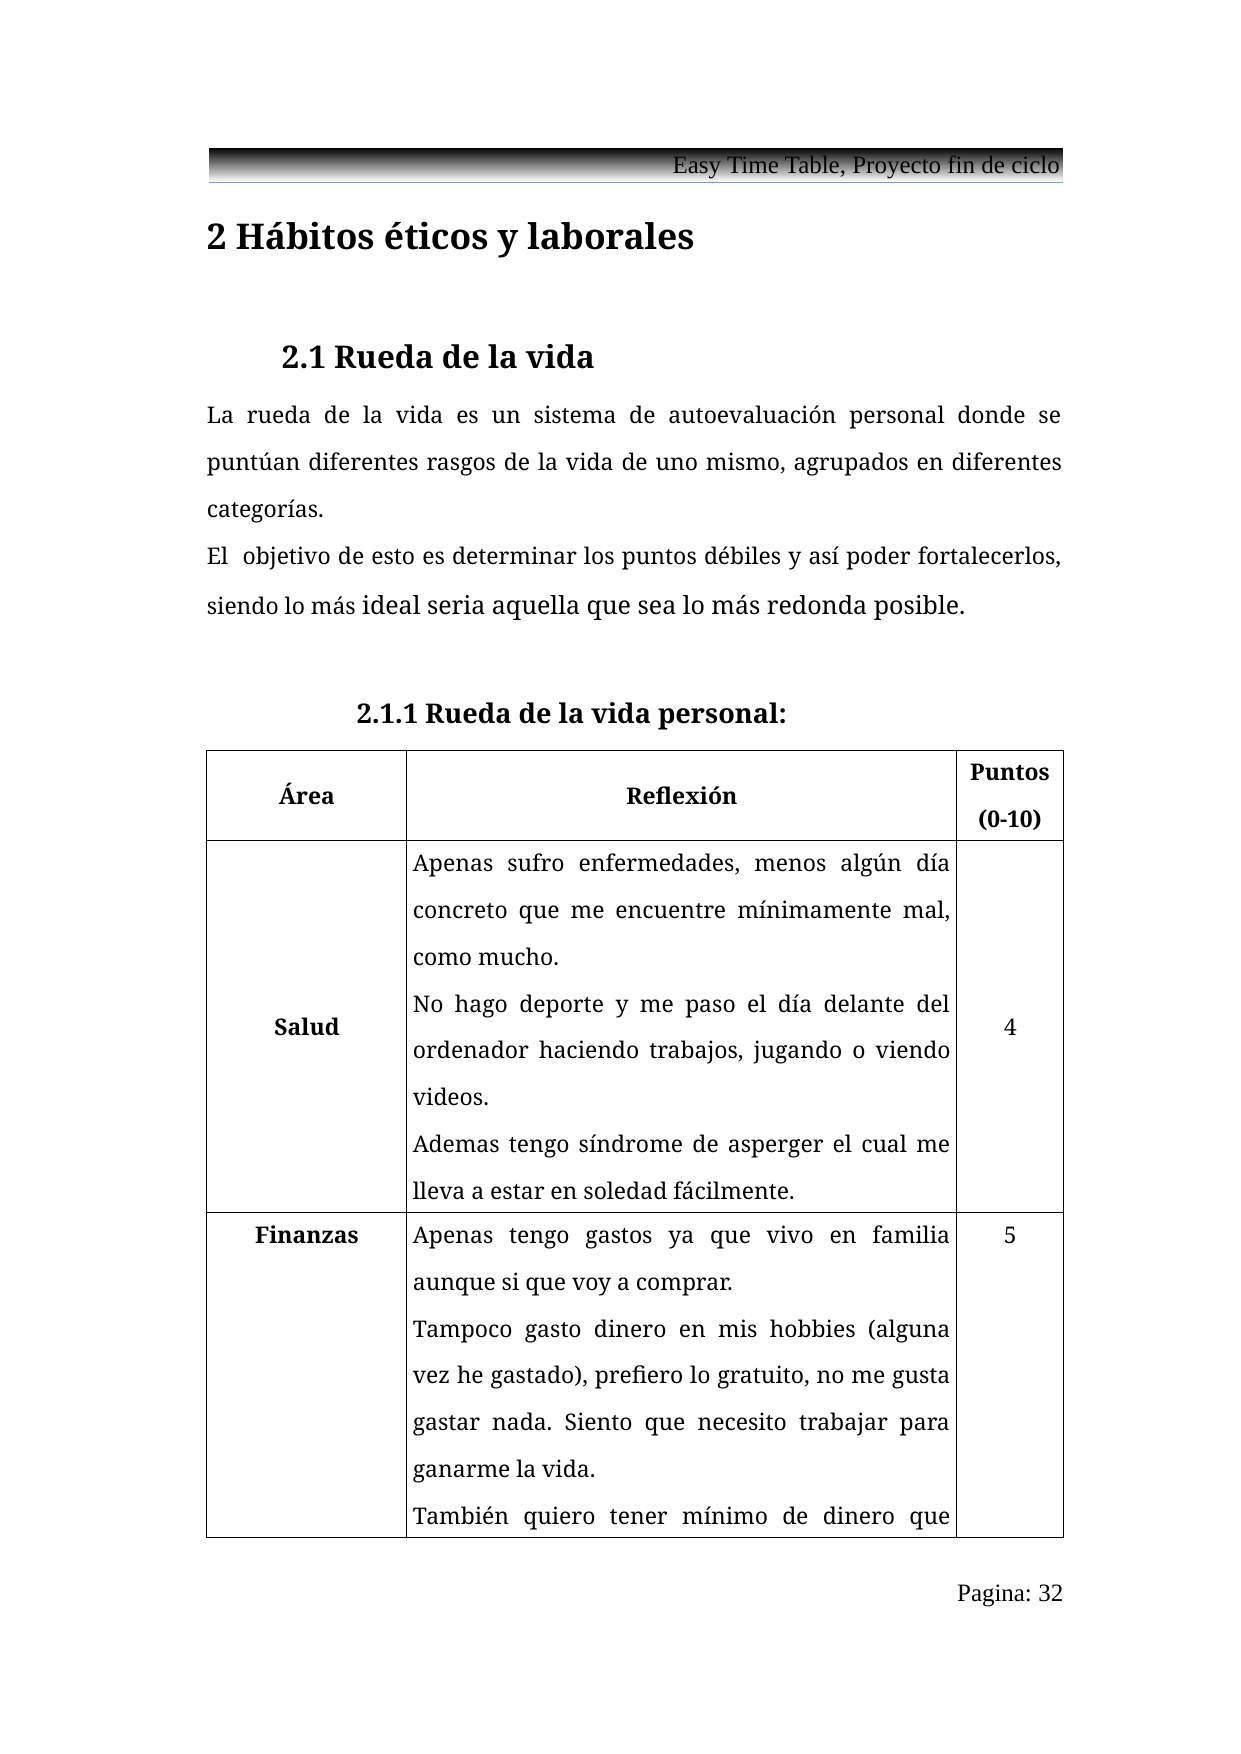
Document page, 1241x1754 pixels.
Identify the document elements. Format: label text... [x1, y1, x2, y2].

table_cell Apenas tengo gastos ya que vivo en familia aunque si que voy a comprar. Tampoco gasto dinero en mis hobbies (alguna vez he gastado), prefiero lo gratuito, no me gusta gastar nada. Siento que necesito trabajar para ganarme la vida. También quiero tener mínimo de dinero que [407, 1213, 956, 1537]
table_cell 4 [957, 841, 1063, 1212]
text 2.1.1 Rueda de la vida personal: [207, 694, 1063, 731]
table_header Puntos (0-10) [957, 751, 1063, 840]
table_cell Apenas sufro enfermedades, menos algún día concreto que me encuentre mínimamente mal, como mucho. No hago deporte y me paso el día delante del ordenador haciendo trabajos, jugando o viendo videos. Ademas tengo síndrome de asperger el cual me lleva a estar en soledad fácilmente. [407, 841, 956, 1212]
text El objetivo de esto es determinar los puntos débiles y así poder fortalecerlos, siendo lo más ideal seria aquella que sea lo más redonda posible. [207, 539, 1063, 622]
text La rueda de la vida es un sistema de autoevaluación personal donde se puntúan diferentes rasgos de la vida de uno mismo, agrupados en diferentes categorías. [207, 399, 1063, 524]
text 2 Hábitos éticos y laborales [207, 212, 1063, 260]
table_cell 5 [957, 1213, 1063, 1537]
table_header Reflexión [407, 751, 956, 840]
table_cell Finanzas [207, 1213, 406, 1537]
table_cell Salud [207, 841, 406, 1212]
table_header Área [207, 751, 406, 840]
text 2.1 Rueda de la vida [207, 335, 1063, 378]
